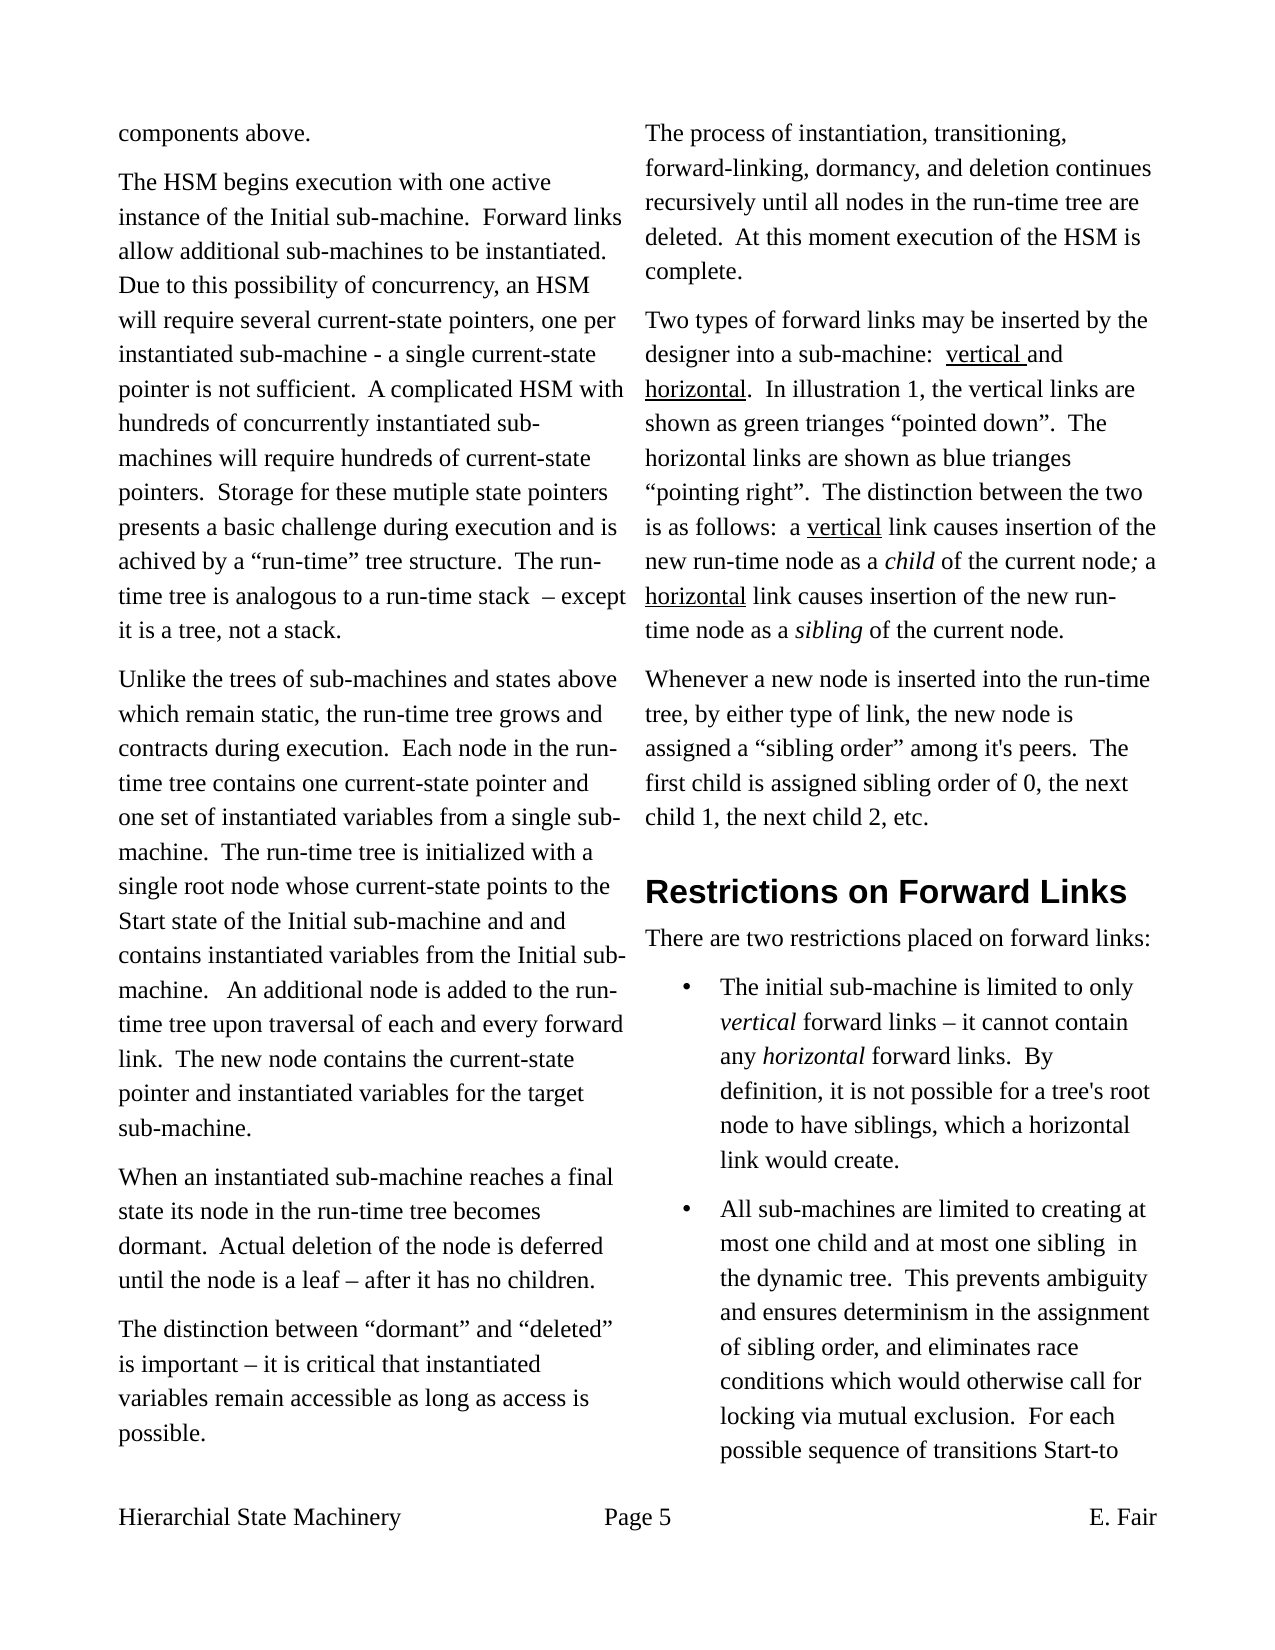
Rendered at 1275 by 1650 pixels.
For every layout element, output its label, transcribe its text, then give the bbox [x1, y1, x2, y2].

list All sub-machines are limited to creating at most one child and at most one sibling in the dynamic tree. This prevents ambiguity and ensures determinism in the assignment of sibling order, and eliminates race conditions which would otherwise call for locking via mutual exclusion. For each possible sequence of transitions Start-to [682, 1194, 1157, 1464]
text components above. [118, 118, 630, 147]
text Whenever a new node is inserted into the run-time tree, by either type of link, the new node is assigned a “sibling order” among it's peers. The first child is assigned sibling order of 0, the next child 1, the next child 2, etc. [645, 664, 1157, 831]
text The HSM begins execution with one active instance of the Initial sub-machine. Forward links allow additional sub-machines to be instantiated. Due to this possibility of concurrency, an HSM will require several current-state pointers, one per instantiated sub-machine - a single current-state pointer is not sufficient. A complicated HSM with hundreds of concurrently instantiated sub-machines will require hundreds of current-state pointers. Storage for these mutiple state pointers presents a basic challenge during execution and is achived by a “run-time” tree structure. The run-time tree is analogous to a run-time stack – except it is a tree, not a stack. [118, 167, 630, 644]
list The initial sub-machine is limited to only vertical forward links – it cannot contain any horizontal forward links. By definition, it is not possible for a tree's root node to have siblings, which a horizontal link would create. [682, 972, 1157, 1174]
text Unlike the trees of sub-machines and states above which remain static, the run-time tree grows and contracts during execution. Each node in the run-time tree contains one current-state pointer and one set of instantiated variables from a single sub-machine. The run-time tree is initialized with a single root node whose current-state points to the Start state of the Initial sub-machine and and contains instantiated variables from the Initial sub-machine. An additional node is added to the run-time tree upon traversal of each and every forward link. The new node contains the current-state pointer and instantiated variables for the target sub-machine. [118, 664, 630, 1141]
text The distinction between “dormant” and “deleted” is important – it is critical that instantiated variables remain accessible as long as access is possible. [118, 1314, 630, 1446]
text The process of instantiation, transitioning, forward-linking, dormancy, and deletion continues recursively until all nodes in the run-time tree are deleted. At this moment execution of the HSM is complete. [645, 118, 1157, 285]
text There are two restrictions placed on forward links: [645, 923, 1157, 952]
text Two types of forward links may be inserted by the designer into a sub-machine: vertical and horizontal. In illustration 1, the vertical links are shown as green trianges “pointed down”. The horizontal links are shown as blue trianges “pointing right”. The distinction between the two is as follows: a vertical link causes insertion of the new run-time node as a child of the current node; a horizontal link causes insertion of the new run-time node as a sibling of the current node. [645, 305, 1157, 644]
subtitle Restrictions on Forward Links [645, 872, 1157, 911]
text When an instantiated sub-machine reaches a final state its node in the run-time tree becomes dormant. Actual deletion of the node is deferred until the node is a leaf – after it has no children. [118, 1162, 630, 1294]
